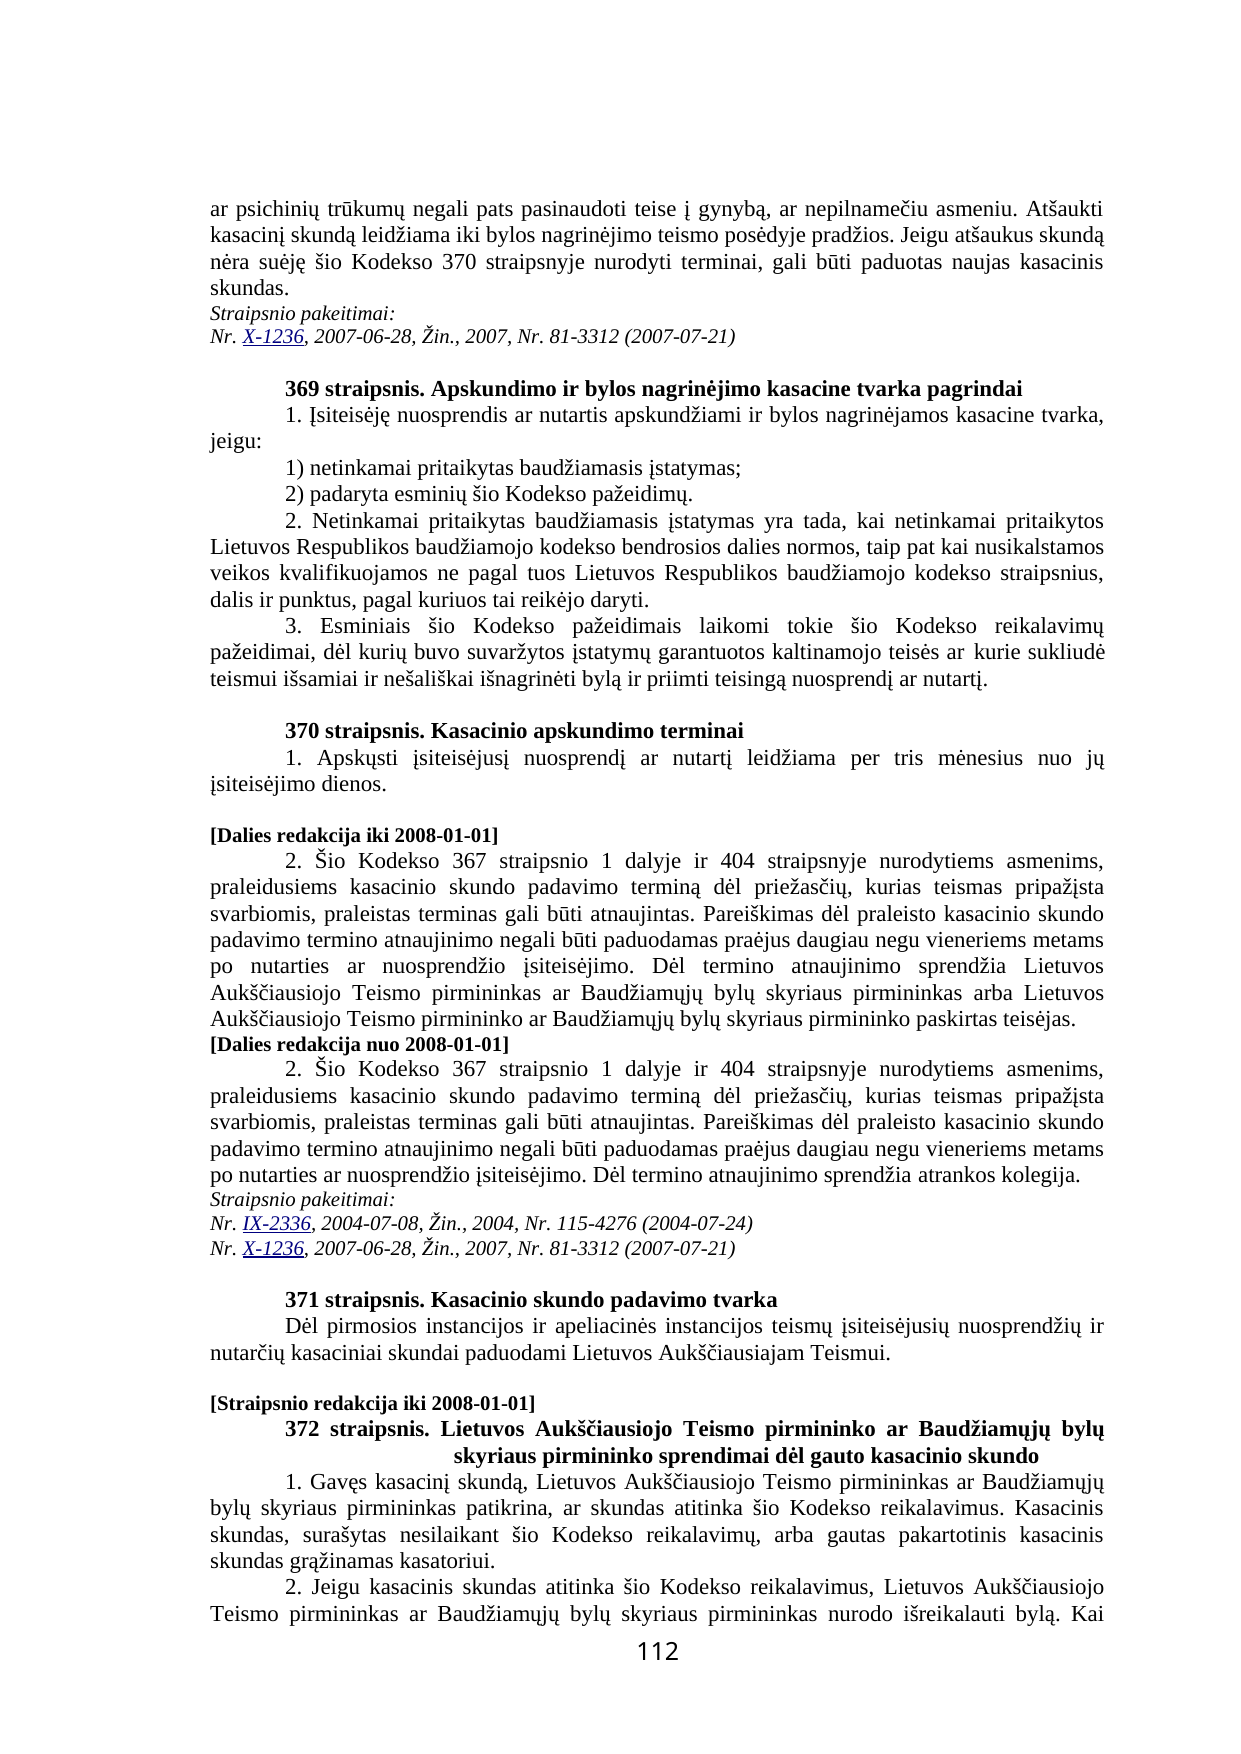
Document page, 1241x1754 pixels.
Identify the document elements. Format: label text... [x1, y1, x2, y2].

text [Dalies redakcija nuo 2008-01-01] [210, 1031, 1106, 1056]
text Nr. IX-2336, 2004-07-08, Žin., 2004, Nr. 115-4276 (2004-07-24) [210, 1211, 1106, 1235]
text Straipsnio pakeitimai: [210, 1187, 1106, 1211]
text 1. Gavęs kasacinį skundą, Lietuvos Aukščiausiojo Teismo pirmininkas ar Baudžiamųjų bylų skyriaus pirmininkas patikrina, ar skundas atitinka šio Kodekso reikalavimus. Kasacinis skundas, surašytas nesilaikant šio Kodekso reikalavimų, arba gautas pakartotinis kasacinis skundas grąžinamas kasatoriui. [210, 1468, 1106, 1573]
text 370 straipsnis. Kasacinio apskundimo terminai [210, 717, 1106, 744]
text 1. Įsiteisėję nuosprendis ar nutartis apskundžiami ir bylos nagrinėjamos kasacine tvarka, jeigu: [210, 401, 1106, 454]
text 3. Esminiais šio Kodekso pažeidimais laikomi tokie šio Kodekso reikalavimų pažeidimai, dėl kurių buvo suvaržytos įstatymų garantuotos kaltinamojo teisės ar kurie sukliudė teismui išsamiai ir nešališkai išnagrinėti bylą ir priimti teisingą nuosprendį ar nutartį. [210, 612, 1106, 691]
text Dėl pirmosios instancijos ir apeliacinės instancijos teismų įsiteisėjusių nuosprendžių ir nutarčių kasaciniai skundai paduodami Lietuvos Aukščiausiajam Teismui. [210, 1312, 1106, 1365]
text [Straipsnio redakcija iki 2008-01-01] [210, 1391, 1106, 1415]
text 1. Apskųsti įsiteisėjusį nuosprendį ar nutartį leidžiama per tris mėnesius nuo jų įsiteisėjimo dienos. [210, 744, 1106, 797]
text 1) netinkamai pritaikytas baudžiamasis įstatymas; [210, 454, 1106, 480]
text Nr. X-1236, 2007-06-28, Žin., 2007, Nr. 81-3312 (2007-07-21) [210, 1235, 1106, 1259]
text 371 straipsnis. Kasacinio skundo padavimo tvarka [210, 1286, 1106, 1312]
text [Dalies redakcija iki 2008-01-01] [210, 823, 1106, 847]
text ar psichinių trūkumų negali pats pasinaudoti teise į gynybą, ar nepilnamečiu asmeniu. Atšaukti kasacinį skundą leidžiama iki bylos nagrinėjimo teismo posėdyje pradžios. Jeigu atšaukus skundą nėra suėję šio Kodekso 370 straipsnyje nurodyti terminai, gali būti paduotas naujas kasacinis skundas. [210, 195, 1106, 300]
text 2. Netinkamai pritaikytas baudžiamasis įstatymas yra tada, kai netinkamai pritaikytos Lietuvos Respublikos baudžiamojo kodekso bendrosios dalies normos, taip pat kai nusikalstamos veikos kvalifikuojamos ne pagal tuos Lietuvos Respublikos baudžiamojo kodekso straipsnius, dalis ir punktus, pagal kuriuos tai reikėjo daryti. [210, 507, 1106, 612]
text 372 straipsnis. Lietuvos Aukščiausiojo Teismo pirmininko ar Baudžiamųjų bylų skyriaus pirmininko sprendimai dėl gauto kasacinio skundo [285, 1415, 1106, 1468]
text Straipsnio pakeitimai: [210, 300, 1106, 324]
text 2. Šio Kodekso 367 straipsnio 1 dalyje ir 404 straipsnyje nurodytiems asmenims, praleidusiems kasacinio skundo padavimo terminą dėl priežasčių, kurias teismas pripažįsta svarbiomis, praleistas terminas gali būti atnaujintas. Pareiškimas dėl praleisto kasacinio skundo padavimo termino atnaujinimo negali būti paduodamas praėjus daugiau negu vieneriems metams po nutarties ar nuosprendžio įsiteisėjimo. Dėl termino atnaujinimo sprendžia Lietuvos Aukščiausiojo Teismo pirmininkas ar Baudžiamųjų bylų skyriaus pirmininkas arba Lietuvos Aukščiausiojo Teismo pirmininko ar Baudžiamųjų bylų skyriaus pirmininko paskirtas teisėjas. [210, 847, 1106, 1031]
text 2. Šio Kodekso 367 straipsnio 1 dalyje ir 404 straipsnyje nurodytiems asmenims, praleidusiems kasacinio skundo padavimo terminą dėl priežasčių, kurias teismas pripažįsta svarbiomis, praleistas terminas gali būti atnaujintas. Pareiškimas dėl praleisto kasacinio skundo padavimo termino atnaujinimo negali būti paduodamas praėjus daugiau negu vieneriems metams po nutarties ar nuosprendžio įsiteisėjimo. Dėl termino atnaujinimo sprendžia atrankos kolegija. [210, 1056, 1106, 1187]
text 2) padaryta esminių šio Kodekso pažeidimų. [210, 480, 1106, 507]
text 369 straipsnis. Apskundimo ir bylos nagrinėjimo kasacine tvarka pagrindai [210, 375, 1106, 401]
text 2. Jeigu kasacinis skundas atitinka šio Kodekso reikalavimus, Lietuvos Aukščiausiojo Teismo pirmininkas ar Baudžiamųjų bylų skyriaus pirmininkas nurodo išreikalauti bylą. Kai [210, 1573, 1106, 1626]
text Nr. X-1236, 2007-06-28, Žin., 2007, Nr. 81-3312 (2007-07-21) [210, 324, 1106, 348]
